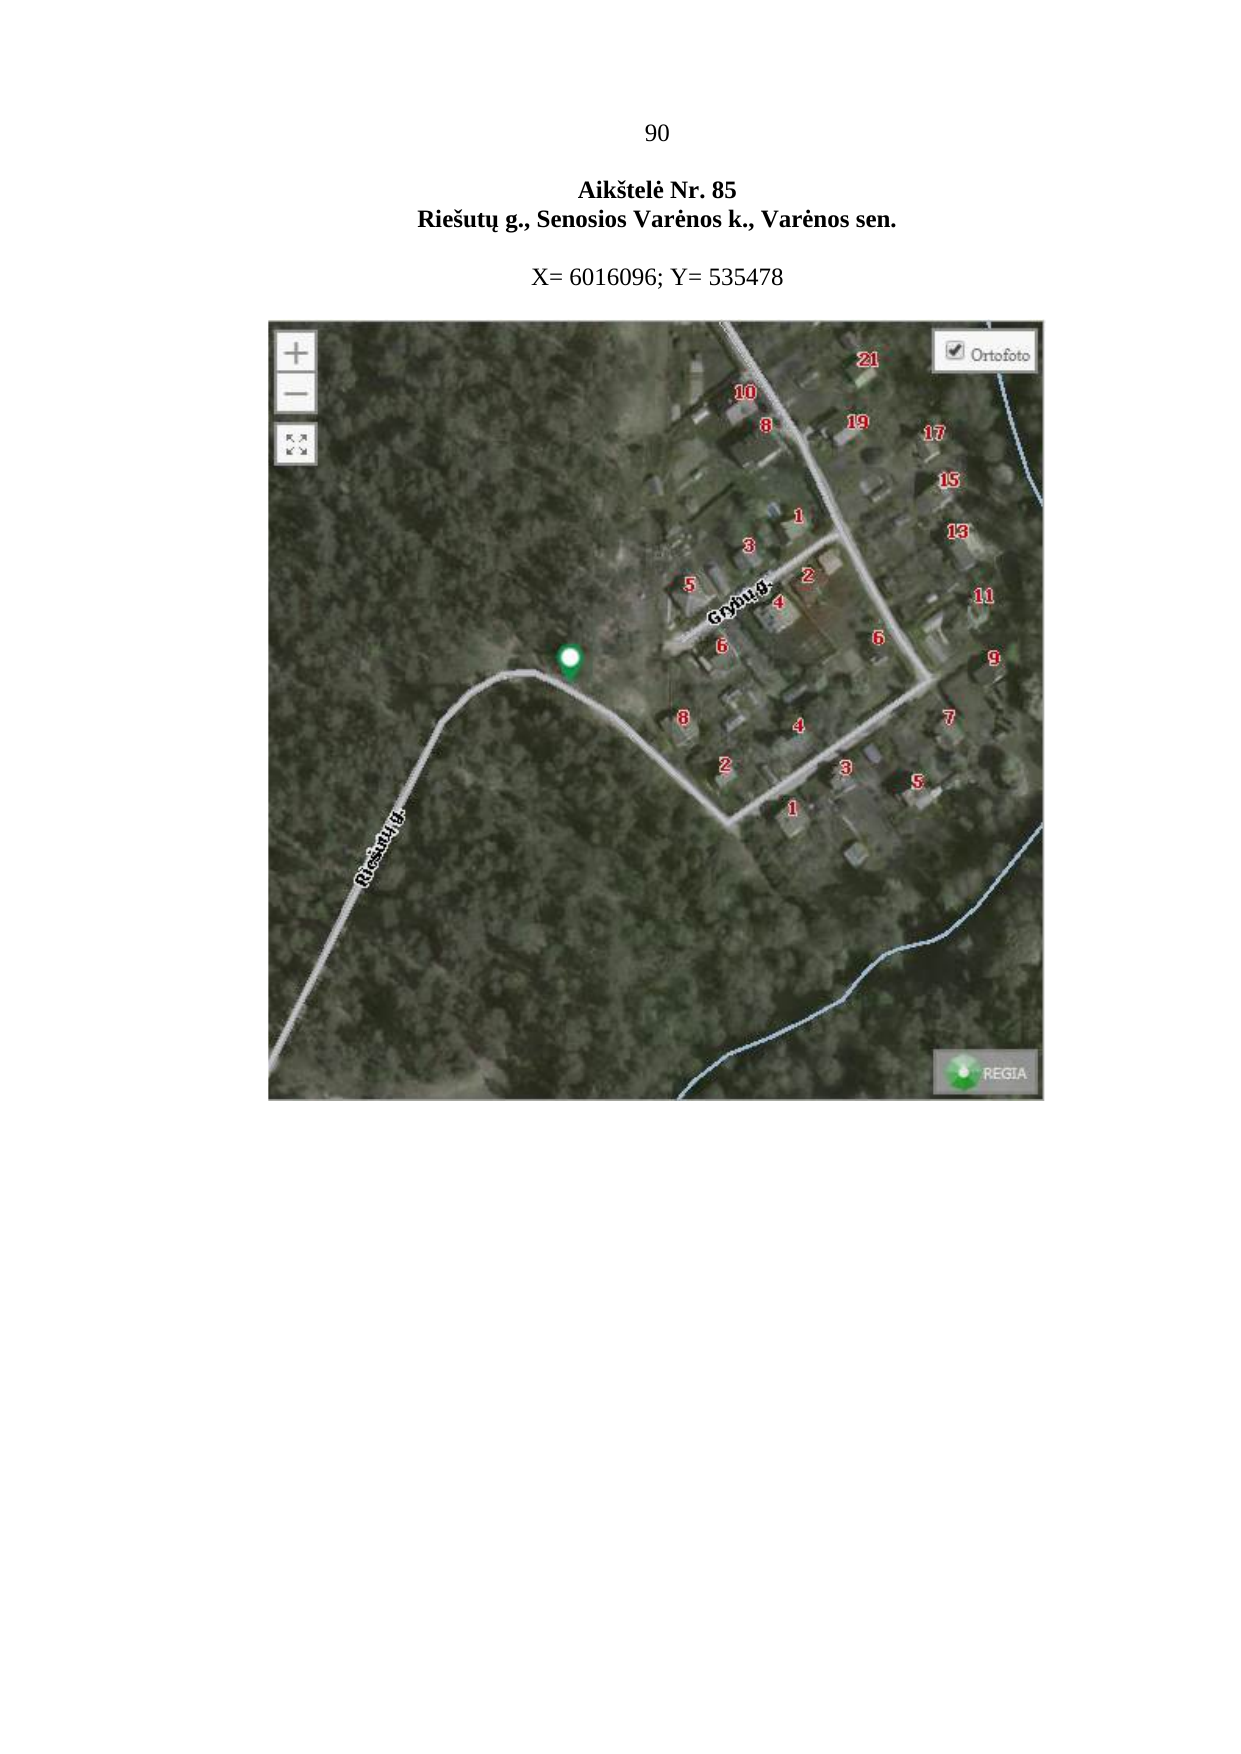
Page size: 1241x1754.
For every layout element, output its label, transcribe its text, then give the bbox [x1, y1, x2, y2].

text X= 6016096; Y= 535478 [133, 262, 1181, 291]
text Aikštelė Nr. 85 [133, 176, 1181, 204]
text Riešutų g., Senosios Varėnos k., Varėnos sen. [133, 204, 1181, 233]
